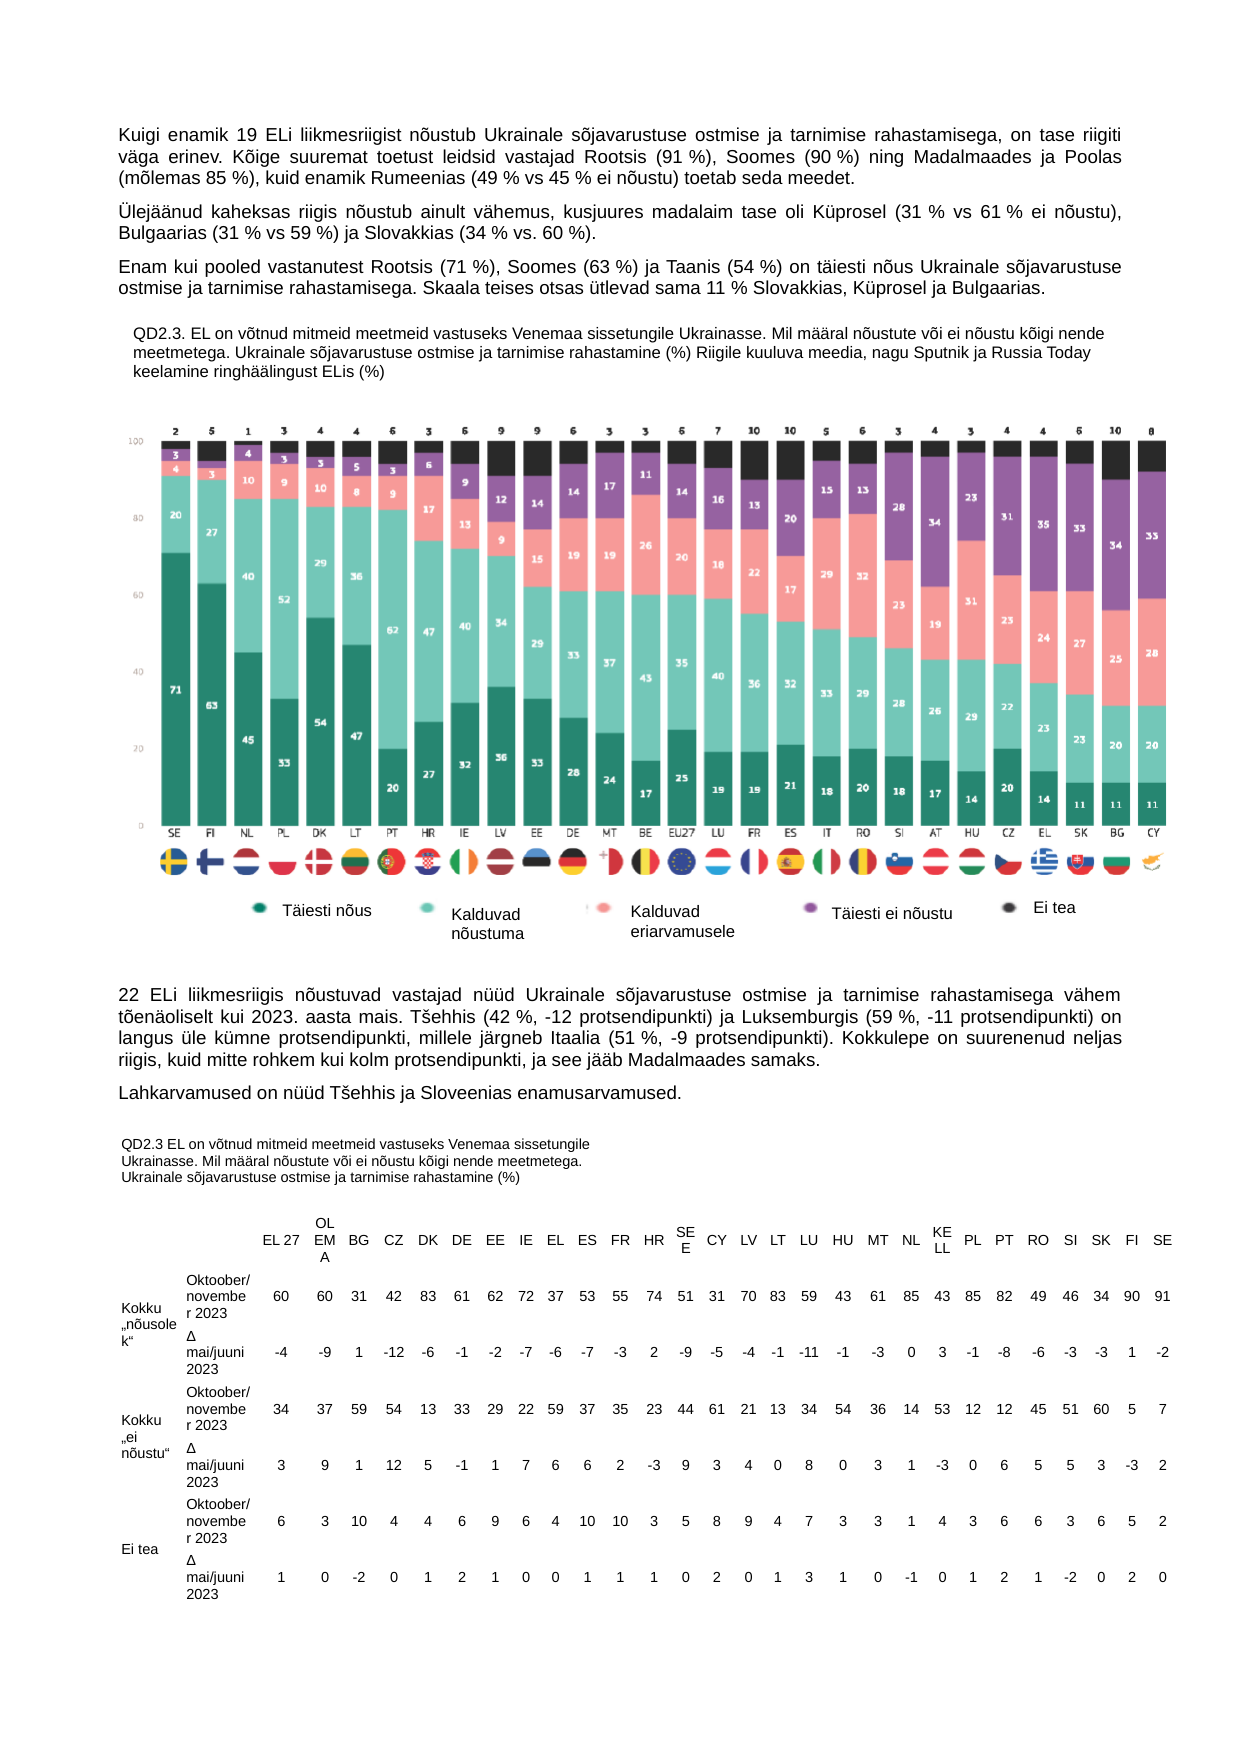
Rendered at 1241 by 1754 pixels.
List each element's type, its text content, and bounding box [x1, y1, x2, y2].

table_cell 60 [308, 1268, 341, 1324]
table_cell PL [958, 1212, 988, 1268]
table_cell 53 [927, 1381, 957, 1437]
table_header [958, 1110, 988, 1212]
table_header QD2.3 EL on võtnud mitmeid meetmeid vastuseks Venemaa sissetungile Ukrainasse. Mil määral nõustute või ei nõustu kõigi nende meetmetega. Ukrainale sõjavarustuse ostmise ja tarnimise rahastamine (%) [118, 1110, 604, 1212]
table_header [671, 1110, 700, 1212]
table_cell 49 [1020, 1268, 1056, 1324]
table_cell 6 [571, 1437, 604, 1493]
table_cell -8 [988, 1325, 1020, 1381]
picture [119, 421, 1181, 885]
table_cell 0 [763, 1437, 792, 1493]
table_cell [118, 1212, 183, 1268]
table_cell 1 [479, 1437, 512, 1493]
table_cell 4 [540, 1493, 571, 1549]
table_cell EE [479, 1212, 512, 1268]
table_header [700, 1110, 734, 1212]
table_cell -9 [308, 1325, 341, 1381]
table_cell 9 [308, 1437, 341, 1493]
table_cell FI [1118, 1212, 1146, 1268]
table_cell 12 [958, 1381, 988, 1437]
table_cell 2 [1146, 1493, 1179, 1549]
table_header [988, 1110, 1020, 1212]
table_cell KELL [927, 1212, 957, 1268]
table_cell 44 [671, 1381, 700, 1437]
table_cell Ei tea [118, 1493, 183, 1605]
table_cell 8 [792, 1437, 826, 1493]
table_cell 2 [637, 1325, 671, 1381]
table_cell 90 [1118, 1268, 1146, 1324]
table_cell 6 [445, 1493, 479, 1549]
table_cell 4 [734, 1437, 763, 1493]
table_cell 37 [571, 1381, 604, 1437]
table_cell 5 [1056, 1437, 1085, 1493]
table_cell 12 [376, 1437, 411, 1493]
table_cell 0 [671, 1549, 700, 1605]
table_cell 33 [445, 1381, 479, 1437]
table_cell 3 [958, 1493, 988, 1549]
text Enam kui pooled vastanutest Rootsis (71 %), Soomes (63 %) ja Taanis (54 %) on täiesti nõus Ukrainale sõjavarustuse ostmise ja tarnimise rahastamisega. Skaala teises otsas ütlevad sama 11 % Slovakkias, Küprosel ja Bulgaarias. [118, 256, 1122, 299]
table_cell 46 [1056, 1268, 1085, 1324]
table_cell MT [860, 1212, 895, 1268]
table_cell FR [604, 1212, 637, 1268]
table_cell 51 [671, 1268, 700, 1324]
table_cell 34 [792, 1381, 826, 1437]
table_cell -11 [792, 1325, 826, 1381]
table_cell Kokku „nõusolek“ [118, 1268, 183, 1381]
text 22 ELi liikmesriigis nõustuvad vastajad nüüd Ukrainale sõjavarustuse ostmise ja tarnimise rahastamisega vähem tõenäoliselt kui 2023. aasta mais. Tšehhis (42 %, -12 protsendipunkti) ja Luksemburgis (59 %, -11 protsendipunkti) on langus üle kümne protsendipunkti, millele järgneb Itaalia (51 %, -9 protsendipunkti). Kokkulepe on suurenenud neljas riigis, kuid mitte rohkem kui kolm protsendipunkti, ja see jääb Madalmaades samaks. [118, 984, 1122, 1070]
table_cell 5 [1118, 1493, 1146, 1549]
table_cell -2 [341, 1549, 376, 1605]
table_cell 5 [1020, 1437, 1056, 1493]
table_cell 7 [512, 1437, 540, 1493]
table_cell Kokku „ei nõustu“ [118, 1381, 183, 1493]
table_header [860, 1110, 895, 1212]
table_cell [183, 1212, 254, 1268]
table_cell 1 [254, 1549, 308, 1605]
table_cell 54 [826, 1381, 860, 1437]
table_cell CZ [376, 1212, 411, 1268]
table_cell 61 [700, 1381, 734, 1437]
table_cell 1 [341, 1437, 376, 1493]
text Kuigi enamik 19 ELi liikmesriigist nõustub Ukrainale sõjavarustuse ostmise ja tarnimise rahastamisega, on tase riigiti väga erinev. Kõige suuremat toetust leidsid vastajad Rootsis (91 %), Soomes (90 %) ning Madalmaades ja Poolas (mõlemas 85 %), kuid enamik Rumeenias (49 % vs 45 % ei nõustu) toetab seda meedet. [118, 124, 1122, 189]
table_cell 14 [895, 1381, 927, 1437]
table_cell 3 [860, 1437, 895, 1493]
table_cell 6 [540, 1437, 571, 1493]
table_cell 1 [763, 1549, 792, 1605]
table_cell HU [826, 1212, 860, 1268]
table_cell 0 [540, 1549, 571, 1605]
table_cell 7 [792, 1493, 826, 1549]
table_cell -3 [1085, 1325, 1118, 1381]
table_cell 35 [604, 1381, 637, 1437]
table_cell -2 [479, 1325, 512, 1381]
table_cell -1 [763, 1325, 792, 1381]
table_cell 34 [254, 1381, 308, 1437]
table_cell 1 [637, 1549, 671, 1605]
table_cell 3 [792, 1549, 826, 1605]
table_cell 74 [637, 1268, 671, 1324]
table_cell 59 [792, 1268, 826, 1324]
table_header [734, 1110, 763, 1212]
text Ülejäänud kaheksas riigis nõustub ainult vähemus, kusjuures madalaim tase oli Küprosel (31 % vs 61 % ei nõustu), Bulgaarias (31 % vs 59 %) ja Slovakkias (34 % vs. 60 %). [118, 201, 1122, 244]
table_cell -9 [671, 1325, 700, 1381]
table_cell 0 [376, 1549, 411, 1605]
table_header [927, 1110, 957, 1212]
table_header [1118, 1110, 1146, 1212]
table_cell 6 [1020, 1493, 1056, 1549]
table_cell 1 [604, 1549, 637, 1605]
table_cell -3 [637, 1437, 671, 1493]
table_cell OLEMA [308, 1212, 341, 1268]
table_header [1020, 1110, 1056, 1212]
table_cell 42 [376, 1268, 411, 1324]
table_cell 5 [411, 1437, 445, 1493]
table_header [1085, 1110, 1118, 1212]
table_cell 22 [512, 1381, 540, 1437]
table_header [1146, 1110, 1179, 1212]
table_cell -6 [1020, 1325, 1056, 1381]
table_cell 6 [1085, 1493, 1118, 1549]
table_cell SE [1146, 1212, 1179, 1268]
table_cell 62 [479, 1268, 512, 1324]
table_cell 4 [763, 1493, 792, 1549]
table_cell 83 [763, 1268, 792, 1324]
table_cell -6 [411, 1325, 445, 1381]
table_cell -4 [734, 1325, 763, 1381]
table_cell 3 [927, 1325, 957, 1381]
picture [237, 889, 1024, 927]
table_cell 3 [860, 1493, 895, 1549]
table_cell 3 [1085, 1437, 1118, 1493]
table_cell Δ mai/juuni 2023 [183, 1549, 254, 1605]
table_cell IE [512, 1212, 540, 1268]
table_cell 10 [571, 1493, 604, 1549]
table_cell Oktoober/november 2023 [183, 1381, 254, 1437]
table_cell 3 [308, 1493, 341, 1549]
table_cell 82 [988, 1268, 1020, 1324]
table_cell 1 [411, 1549, 445, 1605]
table_cell Δ mai/juuni 2023 [183, 1437, 254, 1493]
table_cell 9 [479, 1493, 512, 1549]
table_cell 9 [734, 1493, 763, 1549]
table_cell SI [1056, 1212, 1085, 1268]
table_cell -4 [254, 1325, 308, 1381]
table_cell ES [571, 1212, 604, 1268]
table_cell 3 [826, 1493, 860, 1549]
table_cell Oktoober/november 2023 [183, 1268, 254, 1324]
table_cell 6 [988, 1493, 1020, 1549]
table_cell 54 [376, 1381, 411, 1437]
table_cell 59 [540, 1381, 571, 1437]
table_cell 2 [445, 1549, 479, 1605]
table_cell 12 [988, 1381, 1020, 1437]
table_cell 1 [571, 1549, 604, 1605]
text Lahkarvamused on nüüd Tšehhis ja Sloveenias enamusarvamused. [118, 1082, 1122, 1103]
table_cell 0 [895, 1325, 927, 1381]
table_cell 7 [1146, 1381, 1179, 1437]
table_cell -1 [445, 1325, 479, 1381]
table_cell 8 [700, 1493, 734, 1549]
table_cell 0 [860, 1549, 895, 1605]
table_cell 55 [604, 1268, 637, 1324]
table_cell 36 [860, 1381, 895, 1437]
table_cell -1 [958, 1325, 988, 1381]
table_cell 0 [927, 1549, 957, 1605]
table_cell RO [1020, 1212, 1056, 1268]
table_cell 3 [700, 1437, 734, 1493]
table_cell 85 [895, 1268, 927, 1324]
table_cell 37 [540, 1268, 571, 1324]
table_cell 1 [341, 1325, 376, 1381]
table_cell 2 [1118, 1549, 1146, 1605]
table_cell LU [792, 1212, 826, 1268]
table_cell -1 [445, 1437, 479, 1493]
table_cell LT [763, 1212, 792, 1268]
table_cell 45 [1020, 1381, 1056, 1437]
table_cell DE [445, 1212, 479, 1268]
table_cell 1 [1020, 1549, 1056, 1605]
table_cell 72 [512, 1268, 540, 1324]
table_cell 2 [604, 1437, 637, 1493]
table_cell 61 [445, 1268, 479, 1324]
table_cell 31 [700, 1268, 734, 1324]
table_cell HR [637, 1212, 671, 1268]
table_cell Oktoober/november 2023 [183, 1493, 254, 1549]
table_cell 4 [927, 1493, 957, 1549]
table_cell 1 [826, 1549, 860, 1605]
table_cell -3 [1118, 1437, 1146, 1493]
table_cell 1 [958, 1549, 988, 1605]
table_cell 60 [1085, 1381, 1118, 1437]
table_cell 4 [376, 1493, 411, 1549]
table_cell EL 27 [254, 1212, 308, 1268]
table_cell 60 [254, 1268, 308, 1324]
table_header [763, 1110, 792, 1212]
table_cell 1 [895, 1493, 927, 1549]
table_cell 21 [734, 1381, 763, 1437]
table_cell PT [988, 1212, 1020, 1268]
table_cell 37 [308, 1381, 341, 1437]
table_cell 1 [1118, 1325, 1146, 1381]
table_header [637, 1110, 671, 1212]
table_cell 6 [254, 1493, 308, 1549]
table_cell 3 [1056, 1493, 1085, 1549]
table_cell 59 [341, 1381, 376, 1437]
table_cell 0 [734, 1549, 763, 1605]
table_cell 0 [512, 1549, 540, 1605]
table_cell -5 [700, 1325, 734, 1381]
table_cell 13 [411, 1381, 445, 1437]
table_cell 43 [826, 1268, 860, 1324]
table_cell 31 [341, 1268, 376, 1324]
table_cell 43 [927, 1268, 957, 1324]
table_cell 2 [1146, 1437, 1179, 1493]
table_cell Δ mai/juuni 2023 [183, 1325, 254, 1381]
table_cell 53 [571, 1268, 604, 1324]
table_cell 85 [958, 1268, 988, 1324]
table_cell BG [341, 1212, 376, 1268]
table_cell -3 [860, 1325, 895, 1381]
table_cell 61 [860, 1268, 895, 1324]
table_header [792, 1110, 826, 1212]
table_cell -2 [1146, 1325, 1179, 1381]
table_cell -3 [1056, 1325, 1085, 1381]
table_header [604, 1110, 637, 1212]
table_cell 13 [763, 1381, 792, 1437]
table_cell -1 [895, 1549, 927, 1605]
table_cell 29 [479, 1381, 512, 1437]
table_cell 0 [1146, 1549, 1179, 1605]
table_cell SK [1085, 1212, 1118, 1268]
table_cell 9 [671, 1437, 700, 1493]
table_cell 5 [1118, 1381, 1146, 1437]
table_cell 2 [700, 1549, 734, 1605]
table_cell 3 [637, 1493, 671, 1549]
table_cell 0 [1085, 1549, 1118, 1605]
table_cell 10 [341, 1493, 376, 1549]
table_cell 3 [254, 1437, 308, 1493]
table_cell 4 [411, 1493, 445, 1549]
table_cell 1 [895, 1437, 927, 1493]
table_cell EL [540, 1212, 571, 1268]
table_cell 6 [988, 1437, 1020, 1493]
table_cell 2 [988, 1549, 1020, 1605]
table_cell SEE [671, 1212, 700, 1268]
table_header [826, 1110, 860, 1212]
table_cell 1 [479, 1549, 512, 1605]
table_header [1056, 1110, 1085, 1212]
table_cell -1 [826, 1325, 860, 1381]
table_cell CY [700, 1212, 734, 1268]
table_cell LV [734, 1212, 763, 1268]
table_cell -7 [512, 1325, 540, 1381]
table_cell 91 [1146, 1268, 1179, 1324]
table_cell 10 [604, 1493, 637, 1549]
table_cell 51 [1056, 1381, 1085, 1437]
table_header [895, 1110, 927, 1212]
table_cell 0 [958, 1437, 988, 1493]
table_cell 0 [826, 1437, 860, 1493]
table_cell 6 [512, 1493, 540, 1549]
table_cell 70 [734, 1268, 763, 1324]
table_cell -3 [927, 1437, 957, 1493]
table_cell 34 [1085, 1268, 1118, 1324]
table_cell -2 [1056, 1549, 1085, 1605]
table_cell 23 [637, 1381, 671, 1437]
table_cell DK [411, 1212, 445, 1268]
table_cell -6 [540, 1325, 571, 1381]
table_cell 5 [671, 1493, 700, 1549]
table_cell NL [895, 1212, 927, 1268]
table_cell 83 [411, 1268, 445, 1324]
table_cell -3 [604, 1325, 637, 1381]
table_cell 0 [308, 1549, 341, 1605]
table_cell -12 [376, 1325, 411, 1381]
table_cell -7 [571, 1325, 604, 1381]
